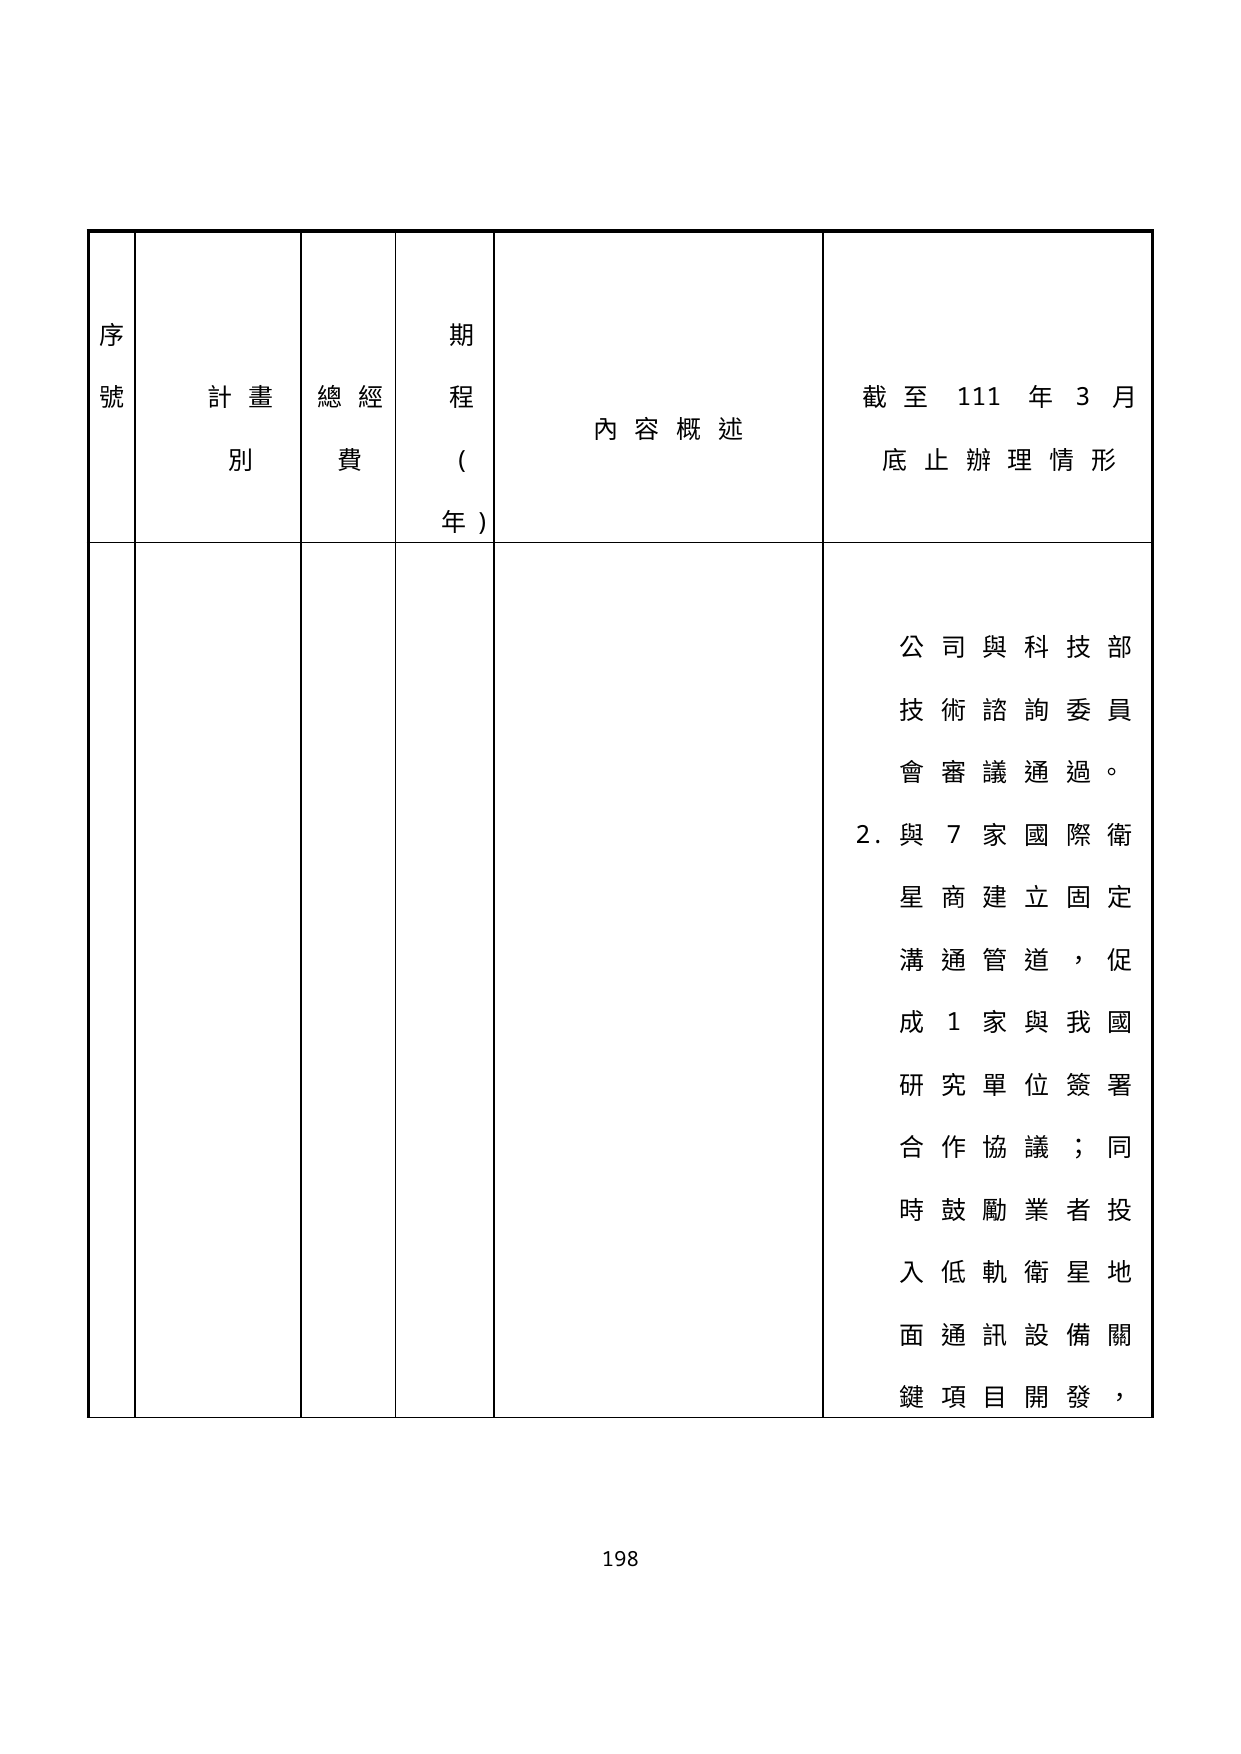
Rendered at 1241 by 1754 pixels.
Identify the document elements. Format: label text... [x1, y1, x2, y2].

table_cell 公司與科技部技術諮詢委員會審議通過。 2.與7家國際衛星商建立固定溝通管道，促成1家與我國研究單位簽署合作協議；同時鼓勵業者投入低軌衛星地面通訊設備關鍵項目開發， [824, 543, 1151, 1417]
table_cell [396, 543, 493, 1417]
table_cell [136, 543, 300, 1417]
table_header 期程(年) [396, 233, 493, 542]
table_header 內容概述 [495, 233, 822, 542]
table_header 序號 [90, 233, 134, 542]
table_cell [495, 543, 822, 1417]
table_header 截至111年3月底止辦理情形 [824, 233, 1151, 542]
table_cell [302, 543, 395, 1417]
table_cell [90, 543, 134, 1417]
table_header 計畫別 [136, 233, 300, 542]
table_header 總經費 [302, 233, 395, 542]
